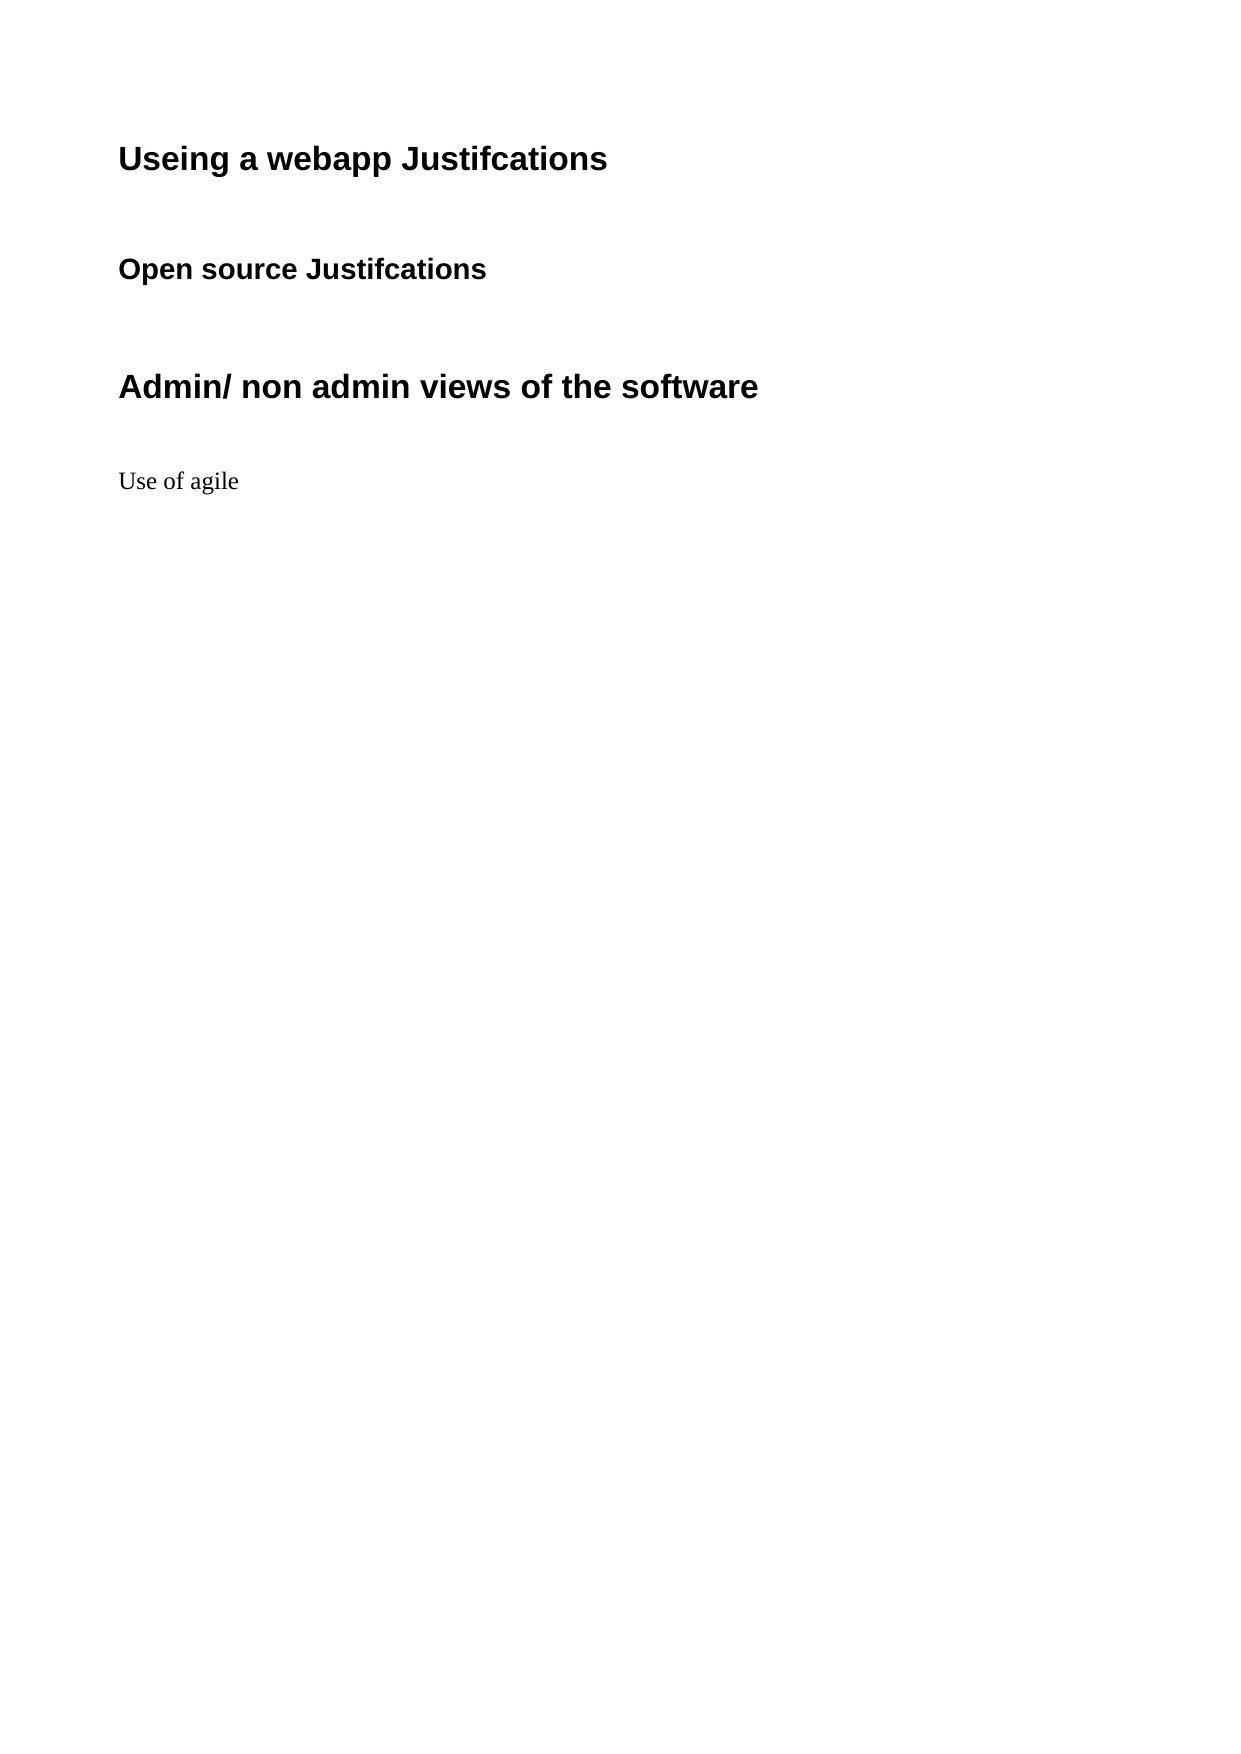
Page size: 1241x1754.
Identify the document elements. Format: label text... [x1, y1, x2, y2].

subtitle Useing a webapp Justifcations [118, 139, 1122, 178]
subtitle Admin/ non admin views of the software [118, 367, 1122, 406]
text Use of agile [118, 466, 1122, 494]
subtitle Open source Justifcations [118, 252, 1122, 286]
